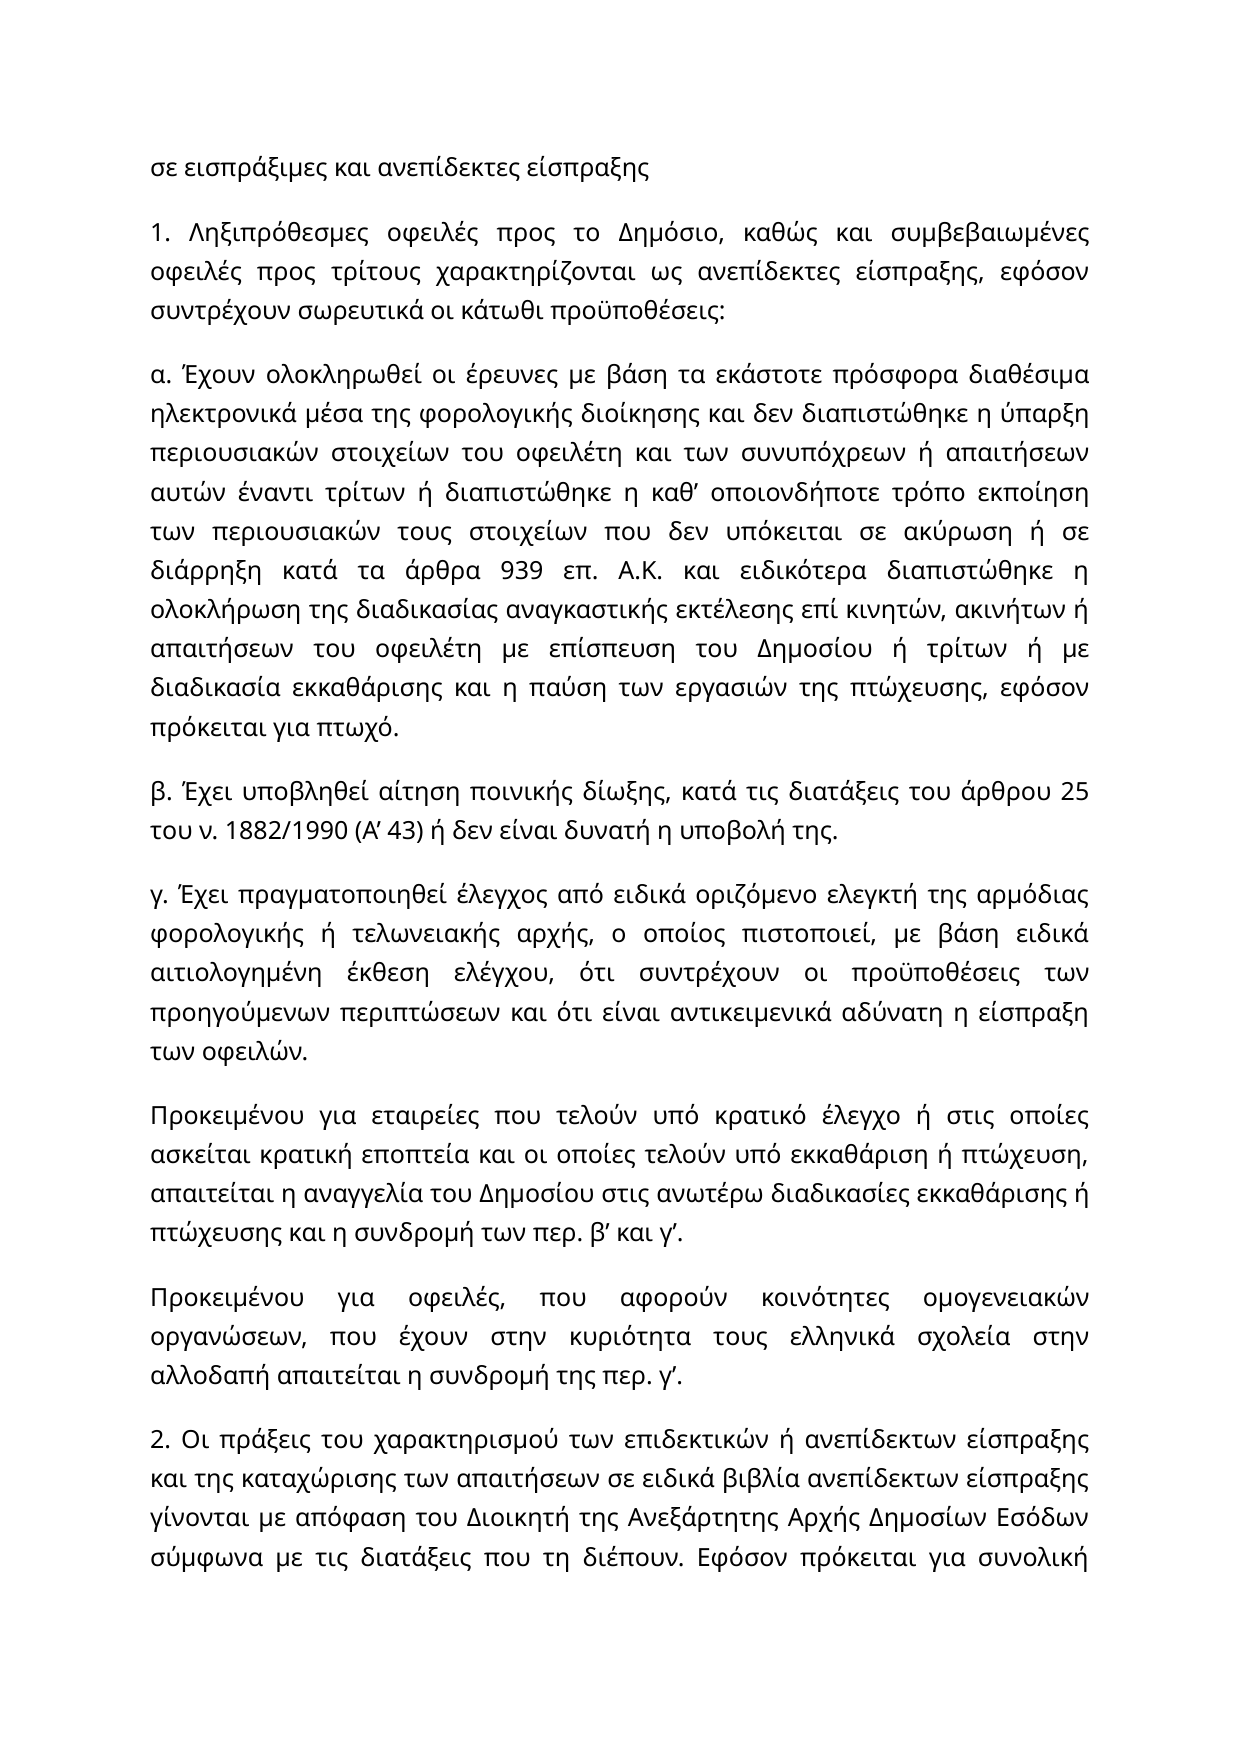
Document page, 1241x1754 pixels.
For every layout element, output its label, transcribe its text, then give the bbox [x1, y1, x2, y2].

text Προκειμένου για οφειλές, που αφορούν κοινότητες ομογενειακών οργανώσεων, που έχουν στην κυριότητα τους ελληνικά σχολεία στην αλλοδαπή απαιτείται η συνδρομή της περ. γ’. [150, 1279, 1090, 1392]
text 1. Ληξιπρόθεσμες οφειλές προς το Δημόσιο, καθώς και συμβεβαιωμένες οφειλές προς τρίτους χαρακτηρίζονται ως ανεπίδεκτες είσπραξης, εφόσον συντρέχουν σωρευτικά οι κάτωθι προϋποθέσεις: [150, 214, 1090, 327]
text 2. Οι πράξεις του χαρακτηρισμού των επιδεκτικών ή ανεπίδεκτων είσπραξης και της καταχώρισης των απαιτήσεων σε ειδικά βιβλία ανεπίδεκτων είσπραξης γίνονται με απόφαση του Διοικητή της Ανεξάρτητης Αρχής Δημοσίων Εσόδων σύμφωνα με τις διατάξεις που τη διέπουν. Εφόσον πρόκειται για συνολική [150, 1422, 1090, 1573]
text β. Έχει υποβληθεί αίτηση ποινικής δίωξης, κατά τις διατάξεις του άρθρου 25 του ν. 1882/1990 (Α’ 43) ή δεν είναι δυνατή η υποβολή της. [150, 773, 1090, 847]
text α. Έχουν ολοκληρωθεί οι έρευνες με βάση τα εκάστοτε πρόσφορα διαθέσιμα ηλεκτρονικά μέσα της φορολογικής διοίκησης και δεν διαπιστώθηκε η ύπαρξη περιουσιακών στοιχείων του οφειλέτη και των συνυπόχρεων ή απαιτήσεων αυτών έναντι τρίτων ή διαπιστώθηκε η καθ’ οποιονδήποτε τρόπο εκποίηση των περιουσιακών τους στοιχείων που δεν υπόκειται σε ακύρωση ή σε διάρρηξη κατά τα άρθρα 939 επ. Α.Κ. και ειδικότερα διαπιστώθηκε η ολοκλήρωση της διαδικασίας αναγκαστικής εκτέλεσης επί κινητών, ακινήτων ή απαιτήσεων του οφειλέτη με επίσπευση του Δημοσίου ή τρίτων ή με διαδικασία εκκαθάρισης και η παύση των εργασιών της πτώχευσης, εφόσον πρόκειται για πτωχό. [150, 357, 1090, 743]
text γ. Έχει πραγματοποιηθεί έλεγχος από ειδικά οριζόμενο ελεγκτή της αρμόδιας φορολογικής ή τελωνειακής αρχής, ο οποίος πιστοποιεί, με βάση ειδικά αιτιολογημένη έκθεση ελέγχου, ότι συντρέχουν οι προϋποθέσεις των προηγούμενων περιπτώσεων και ότι είναι αντικειμενικά αδύνατη η είσπραξη των οφειλών. [150, 877, 1090, 1067]
text σε εισπράξιμες και ανεπίδεκτες είσπραξης [150, 150, 1090, 184]
text Προκειμένου για εταιρείες που τελούν υπό κρατικό έλεγχο ή στις οποίες ασκείται κρατική εποπτεία και οι οποίες τελούν υπό εκκαθάριση ή πτώχευση, απαιτείται η αναγγελία του Δημοσίου στις ανωτέρω διαδικασίες εκκαθάρισης ή πτώχευσης και η συνδρομή των περ. β’ και γ’. [150, 1097, 1090, 1249]
